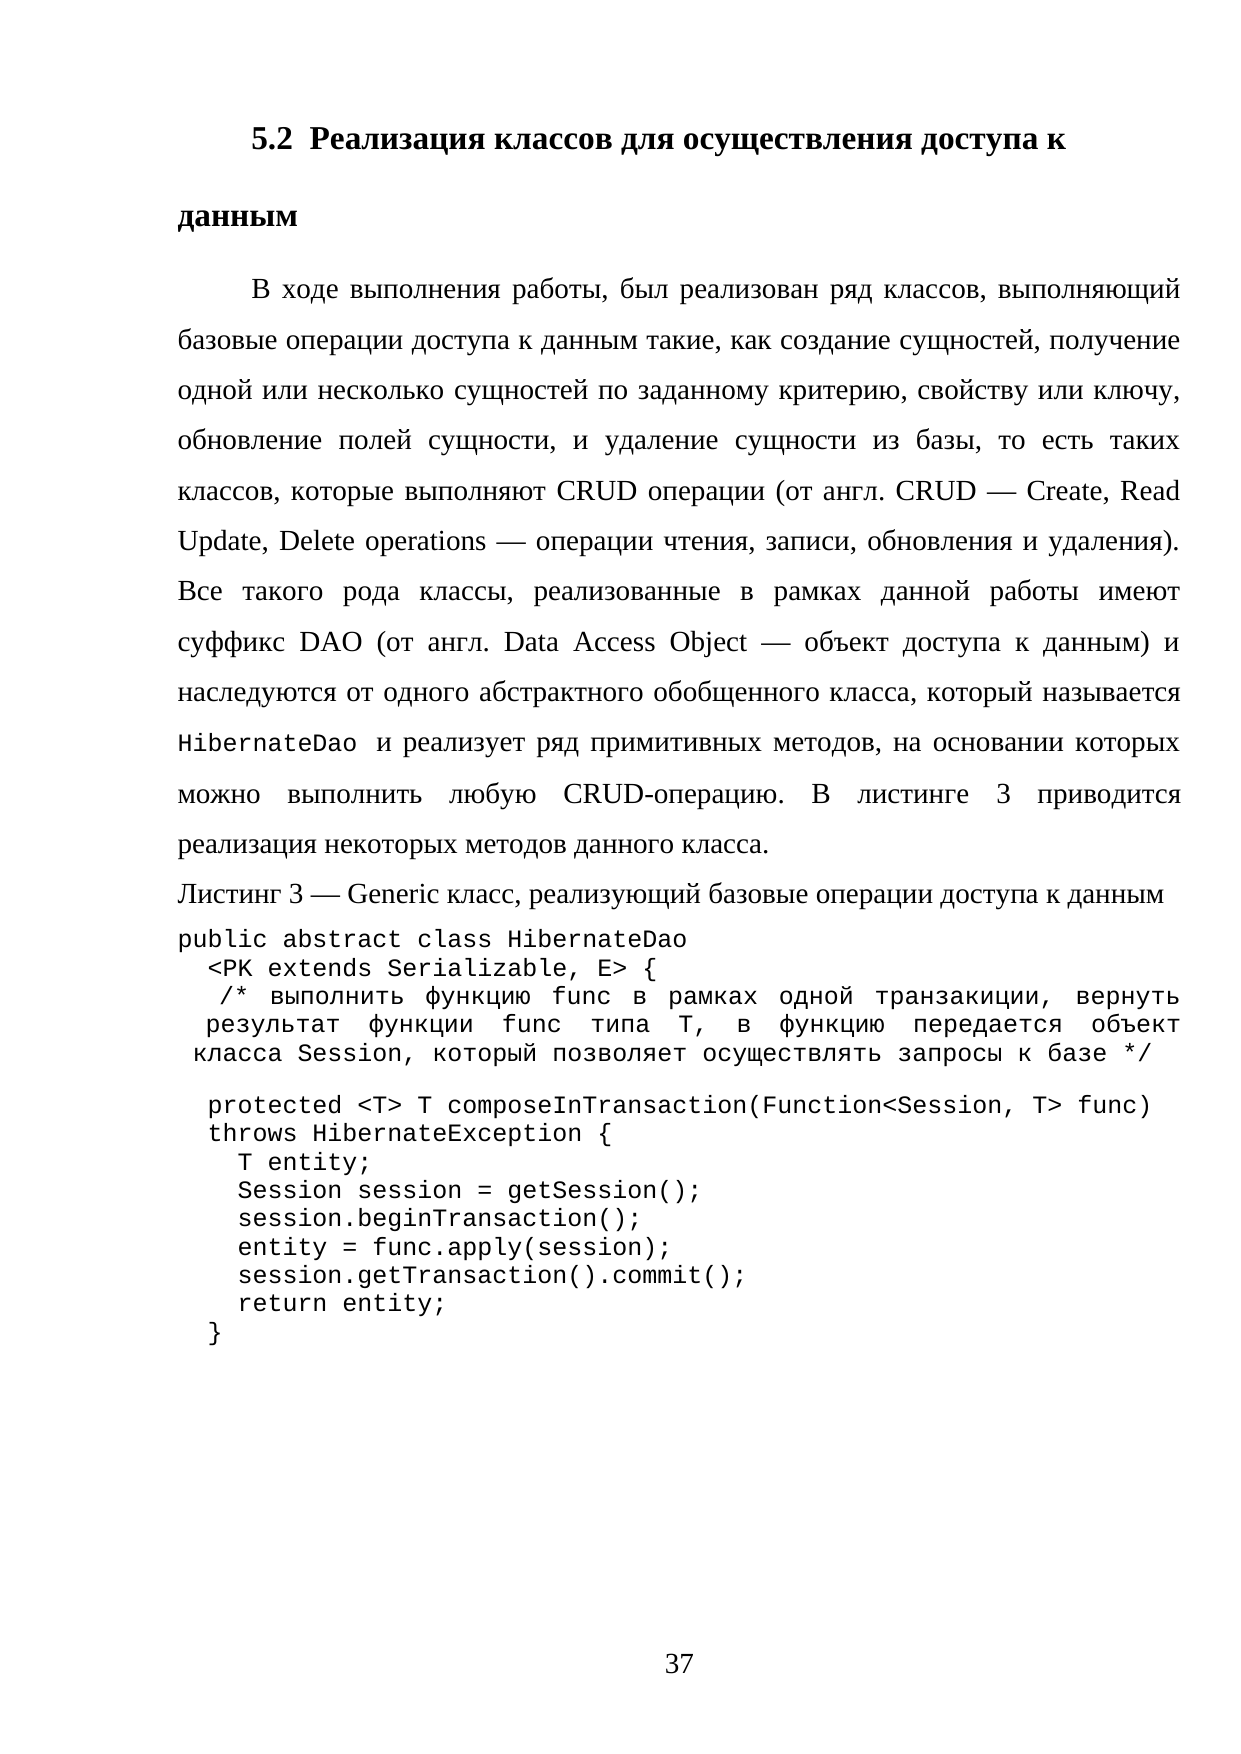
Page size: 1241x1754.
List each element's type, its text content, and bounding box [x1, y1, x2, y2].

text protected <T> T composeInTransaction(Function<Session, T> func) [177, 1092, 1181, 1121]
subtitle Реализация классов для осуществления доступа к данным [177, 118, 1181, 233]
text } [177, 1319, 1181, 1347]
text <PK extends Serializable, E> { [177, 955, 1181, 983]
text В ходе выполнения работы, был реализован ряд классов, выполняющий базовые операции доступа к данным такие, как создание сущностей, получение одной или несколько сущностей по заданному критерию, свойству или ключу, обновление полей сущности, и удаление сущности из базы, то есть таких классов, которые выполняют CRUD операции (от англ. CRUD — Create, Read Update, Delete operations — операции чтения, записи, обновления и удаления). Все такого рода классы, реализованные в рамках данной работы имеют суффикс DAO (от англ. Data Access Object — объект доступа к данным) и наследуются от одного абстрактного обобщенного класса, который называется HibernateDao и реализует ряд примитивных методов, на основании которых можно выполнить любую CRUD-операцию. В листинге 3 приводится реализация некоторых методов данного класса. [177, 271, 1181, 860]
text /* выполнить функцию func в рамках одной транзакиции, вернуть результат функции func типа T, в функцию передается объект класса Session, который позволяет осуществлять запросы к базе */ [177, 983, 1181, 1068]
text T entity; [177, 1149, 1181, 1177]
text session.getTransaction().commit(); [177, 1262, 1181, 1291]
text Session session = getSession(); [177, 1177, 1181, 1206]
text entity = func.apply(session); [177, 1234, 1181, 1262]
text public abstract class HibernateDao [177, 927, 1181, 955]
text Листинг 3 — Generic класс, реализующий базовые операции доступа к данным [177, 876, 1181, 910]
text return entity; [177, 1291, 1181, 1319]
text throws HibernateException { [177, 1121, 1181, 1149]
text session.beginTransaction(); [177, 1206, 1181, 1234]
